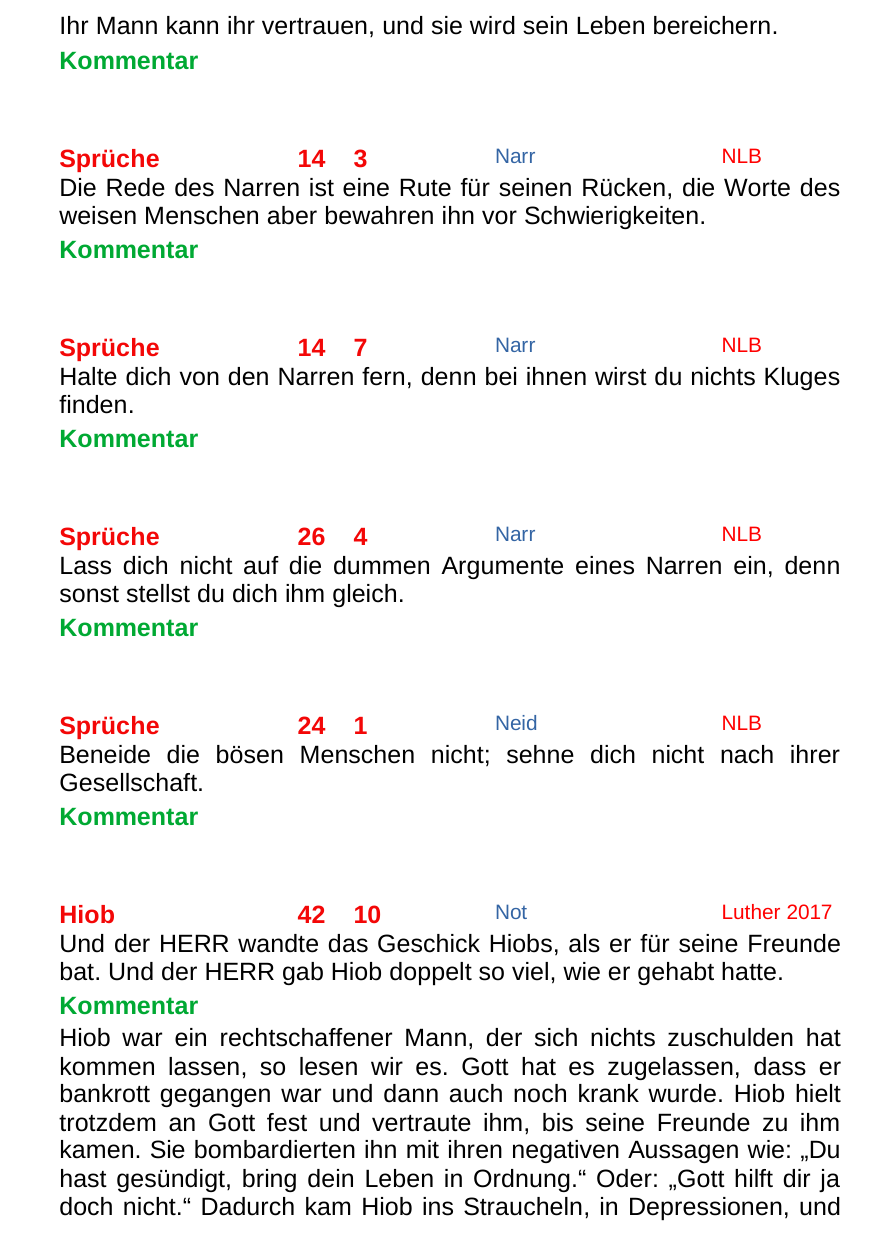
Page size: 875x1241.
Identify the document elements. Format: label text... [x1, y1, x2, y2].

table_cell [427, 614, 495, 643]
table_cell [59, 797, 844, 803]
table_cell [677, 334, 721, 363]
table_cell [721, 47, 842, 77]
table_cell Sprüche [59, 712, 297, 741]
table_cell [59, 109, 844, 145]
table_cell [206, 47, 297, 77]
table_cell [721, 236, 842, 266]
table_cell 26 [298, 523, 342, 552]
table_cell [353, 614, 427, 643]
table_cell [342, 425, 353, 454]
table_cell [298, 614, 342, 643]
table_cell [495, 47, 677, 77]
table_cell [353, 47, 427, 77]
table_cell [427, 712, 495, 741]
table_cell [298, 992, 342, 1021]
table_cell [59, 269, 842, 298]
table_cell [298, 803, 342, 832]
table_cell [427, 803, 495, 832]
table_cell [495, 803, 677, 832]
table_cell Neid [495, 712, 677, 741]
table_cell Sprüche [59, 145, 297, 174]
table_cell [342, 803, 353, 832]
table_cell Sprüche [59, 523, 297, 552]
table_cell [342, 614, 353, 643]
table_cell [427, 145, 495, 174]
table_cell [495, 614, 677, 643]
table_cell [298, 47, 342, 77]
table_cell [721, 992, 842, 1021]
table_cell [677, 901, 721, 930]
table_cell Beneide die bösen Menschen nicht; sehne dich nicht nach ihrer Gesellschaft. [59, 741, 842, 797]
table_cell NLB [721, 334, 844, 363]
table_cell 3 [353, 145, 427, 174]
table_cell [342, 334, 353, 363]
table_cell [59, 646, 842, 676]
table_cell [298, 236, 342, 266]
table_cell [298, 425, 342, 454]
table_cell [342, 236, 353, 266]
table_cell [427, 992, 495, 1021]
table_cell Die Rede des Narren ist eine Rute für seinen Rücken, die Worte des weisen Menschen aber bewahren ihn vor Schwierigkeiten. [59, 174, 842, 230]
table_cell Kommentar [59, 614, 206, 643]
table_cell Narr [495, 145, 677, 174]
table_cell [495, 236, 677, 266]
table_cell [59, 608, 844, 614]
table_cell [353, 425, 427, 454]
table_cell Lass dich nicht auf die dummen Argumente eines Narren ein, denn sonst stellst du dich ihm gleich. [59, 552, 842, 608]
table_cell 1 [353, 712, 427, 741]
table_cell [206, 425, 297, 454]
table_cell [59, 835, 842, 865]
table_cell NLB [721, 523, 844, 552]
table_cell [677, 425, 721, 454]
table_cell 14 [298, 334, 342, 363]
table_cell Kommentar [59, 47, 206, 77]
table_cell [59, 298, 844, 334]
table_cell [206, 236, 297, 266]
table_cell [342, 47, 353, 77]
table_cell [342, 712, 353, 741]
table_cell [677, 992, 721, 1021]
table_cell [427, 523, 495, 552]
table_cell [495, 425, 677, 454]
table_cell [677, 47, 721, 77]
table_cell [59, 676, 844, 712]
table_cell [677, 803, 721, 832]
table_cell [59, 80, 842, 109]
table_cell [342, 523, 353, 552]
table_cell [206, 992, 297, 1021]
table_cell Hiob [59, 901, 297, 930]
table_cell [677, 145, 721, 174]
table_cell [59, 230, 844, 236]
table_cell Hiob war ein rechtschaffener Mann, der sich nichts zuschulden hat kommen lassen, so lesen wir es. Gott hat es zugelassen, dass er bankrott gegangen war und dann auch noch krank wurde. Hiob hielt trotzdem an Gott fest und vertraute ihm, bis seine Freunde zu ihm kamen. Sie bombardierten ihn mit ihren negativen Aussagen wie: „Du hast gesündigt, bring dein Leben in Ordnung.“ Oder: „Gott hilft dir ja doch nicht.“ Dadurch kam Hiob ins Straucheln, in Depressionen, und [59, 1024, 842, 1221]
table_cell Kommentar [59, 236, 206, 266]
table_cell [721, 803, 842, 832]
table_cell Und der HERR wandte das Geschick Hiobs, als er für seine Freunde bat. Und der HERR gab Hiob doppelt so viel, wie er gehabt hatte. [59, 930, 842, 986]
table_cell 42 [298, 901, 342, 930]
table_cell [342, 992, 353, 1021]
table_cell Kommentar [59, 425, 206, 454]
table_cell [206, 614, 297, 643]
table_cell 14 [298, 145, 342, 174]
table_cell [721, 425, 842, 454]
table_cell [353, 236, 427, 266]
table_cell Narr [495, 334, 677, 363]
table_cell [677, 236, 721, 266]
table_cell Kommentar [59, 992, 206, 1021]
table_cell Sprüche [59, 334, 297, 363]
table_cell [59, 986, 844, 992]
table_cell Halte dich von den Narren fern, denn bei ihnen wirst du nichts Kluges finden. [59, 363, 842, 419]
table_cell [427, 236, 495, 266]
table_cell [427, 901, 495, 930]
table_cell [59, 458, 842, 487]
table_cell [677, 614, 721, 643]
table_cell Not [495, 901, 677, 930]
table_cell [206, 803, 297, 832]
table_cell [59, 487, 844, 523]
table_cell Luther 2017 [721, 901, 844, 930]
table_cell [677, 523, 721, 552]
table_cell [677, 712, 721, 741]
table_cell Narr [495, 523, 677, 552]
table_cell [59, 41, 844, 47]
table_cell [427, 334, 495, 363]
table_cell Ihr Mann kann ihr vertrauen, und sie wird sein Leben bereichern. [59, 12, 842, 41]
table_cell [59, 419, 844, 425]
table_cell [495, 992, 677, 1021]
table_cell [721, 614, 842, 643]
table_cell Kommentar [59, 803, 206, 832]
table_cell 10 [353, 901, 427, 930]
table_cell [342, 145, 353, 174]
table_cell 7 [353, 334, 427, 363]
table_cell 4 [353, 523, 427, 552]
table_cell NLB [721, 712, 844, 741]
table_cell [427, 47, 495, 77]
table_cell 24 [298, 712, 342, 741]
table_cell [353, 992, 427, 1021]
table_cell NLB [721, 145, 844, 174]
table_cell [353, 803, 427, 832]
table_cell [427, 425, 495, 454]
table_cell [59, 865, 844, 901]
table_cell [342, 901, 353, 930]
